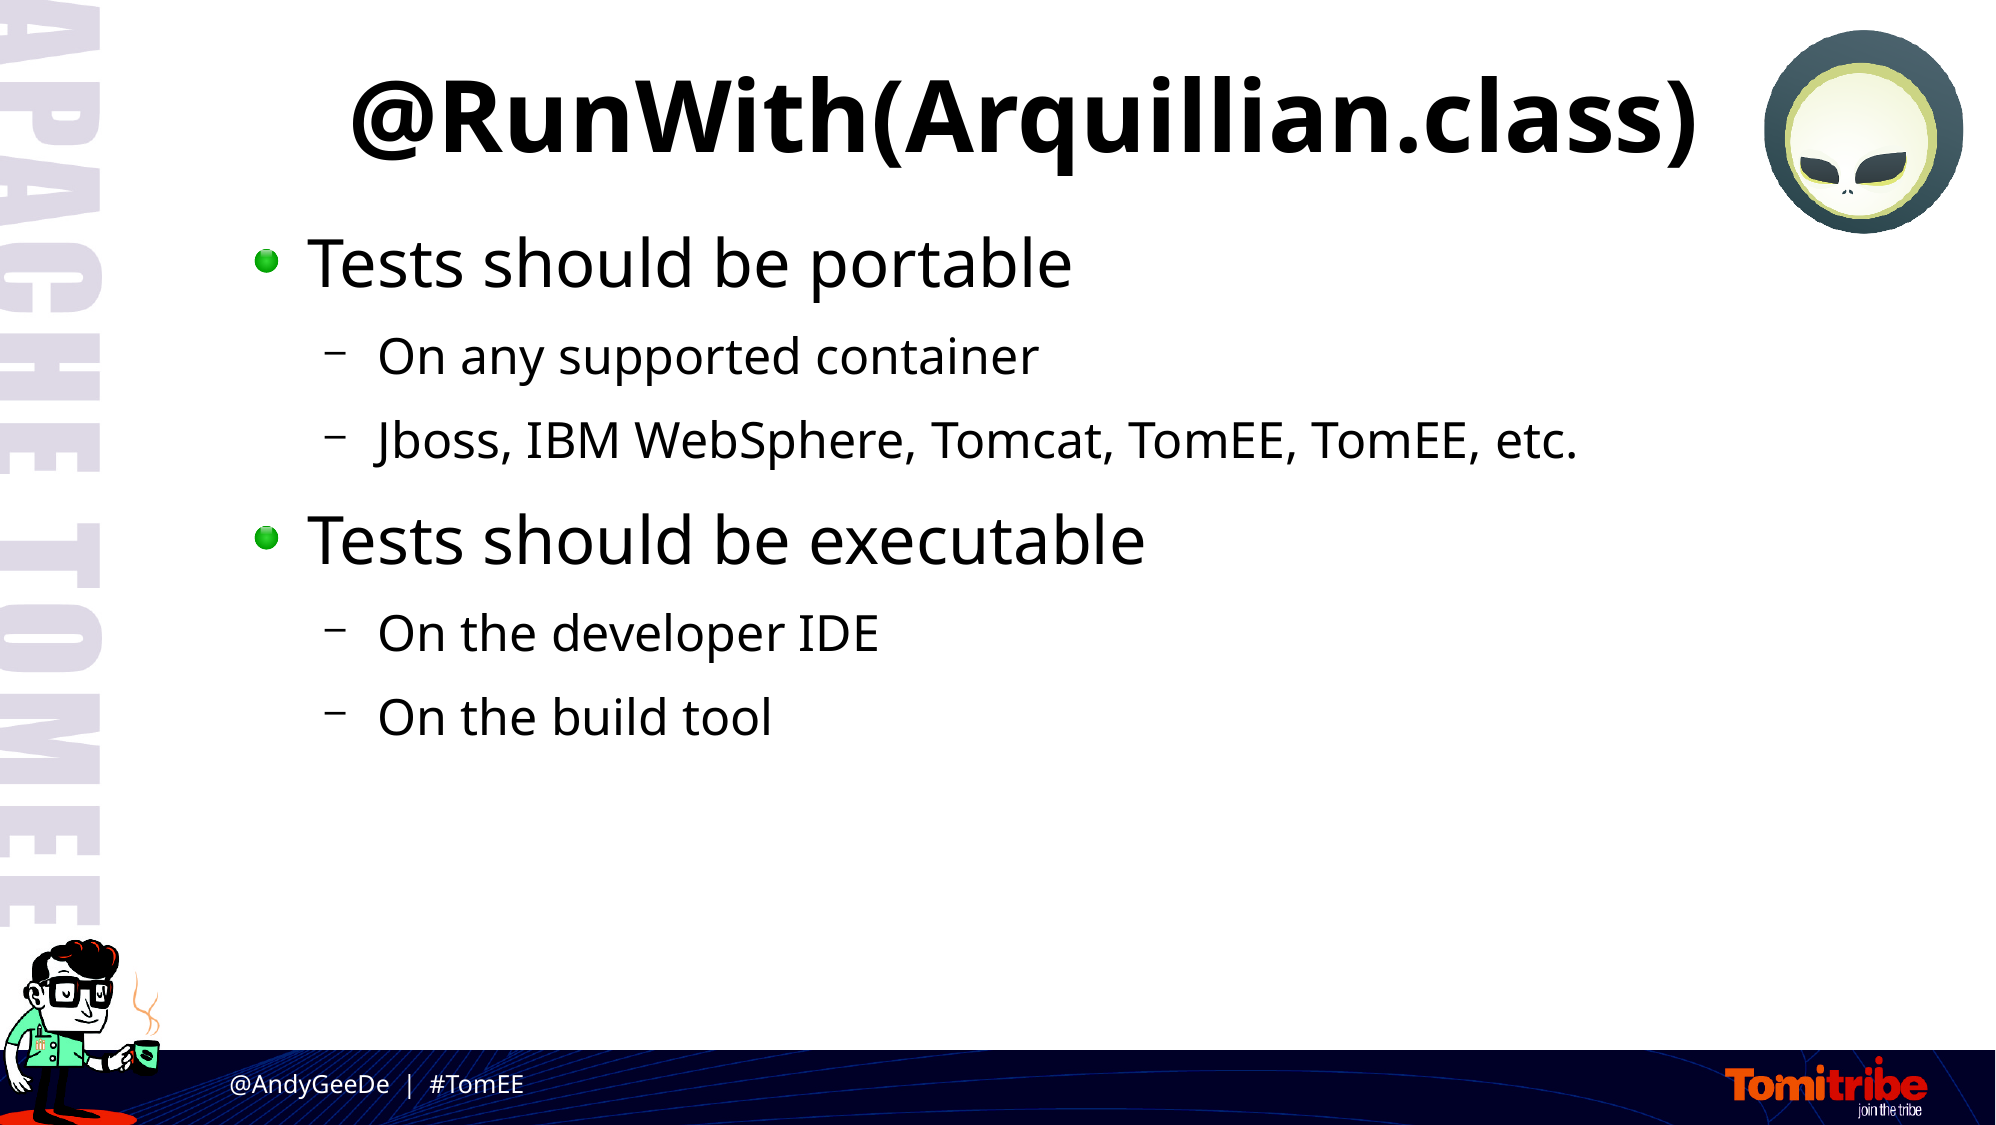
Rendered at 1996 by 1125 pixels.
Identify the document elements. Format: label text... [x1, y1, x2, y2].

text_box @AndyGeeDe | #TomEE [214, 1060, 879, 1106]
picture [0, 0, 1996, 1125]
list Tests should be portable On any supported container Jboss, IBM WebSphere, Tomcat, TomEE, TomEE, etc. Tests should be executable On the developer IDE On the build tool [236, 220, 1855, 954]
title @RunWith(Arquillian.class) [153, 45, 1742, 189]
